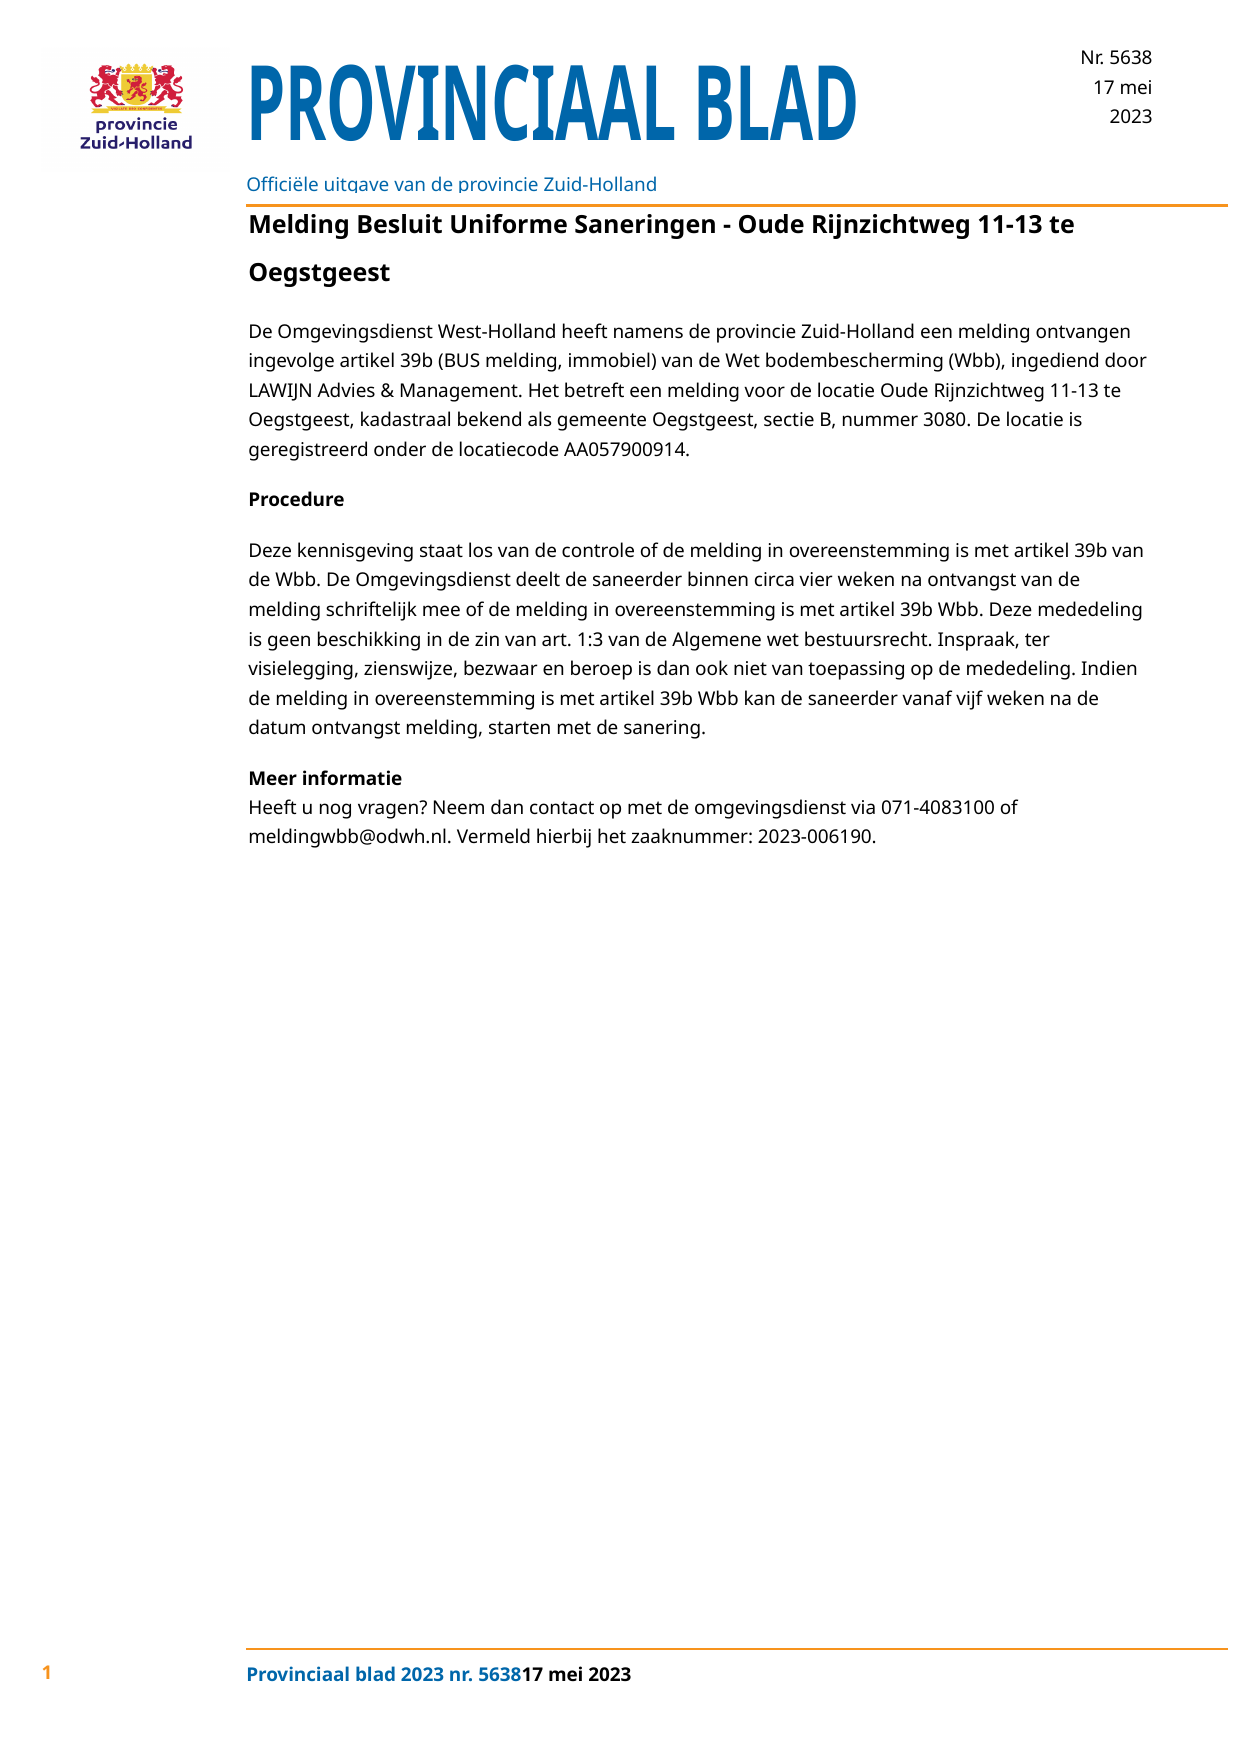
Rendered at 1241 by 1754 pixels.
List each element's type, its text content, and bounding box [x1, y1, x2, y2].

picture [41, 47, 231, 172]
text De Omgevingsdienst West-Holland heeft namens de provincie Zuid-Holland een melding ontvangen ingevolge artikel 39b (BUS melding, immobiel) van de Wet bodembescherming (Wbb), ingediend door LAWIJN Advies & Management. Het betreft een melding voor de locatie Oude Rijnzichtweg 11-13 te Oegstgeest, kadastraal bekend als gemeente Oegstgeest, sectie B, nummer 3080. De locatie is geregistreerd onder de locatiecode AA057900914. [248, 318, 1152, 462]
text Heeft u nog vragen? Neem dan contact op met de omgevingsdienst via 071-4083100 of meldingwbb@odwh.nl. Vermeld hierbij het zaaknummer: 2023-006190. [248, 794, 1152, 849]
text Deze kennisgeving staat los van de controle of de melding in overeenstemming is met artikel 39b van de Wbb. De Omgevingsdienst deelt de saneerder binnen circa vier weken na ontvangst van de melding schriftelijk mee of de melding in overeenstemming is met artikel 39b Wbb. Deze mededeling is geen beschikking in de zin van art. 1:3 van de Algemene wet bestuursrecht. Inspraak, ter visielegging, zienswijze, bezwaar en beroep is dan ook niet van toepassing op de mededeling. Indien de melding in overeenstemming is met artikel 39b Wbb kan de saneerder vanaf vijf weken na de datum ontvangst melding, starten met de sanering. [248, 537, 1152, 740]
text Procedure [248, 487, 1152, 512]
table_header Meer informatie [248, 765, 1152, 791]
text Melding Besluit Uniforme Saneringen - Oude Rijnzichtweg 11-13 te Oegstgeest [248, 207, 1152, 288]
